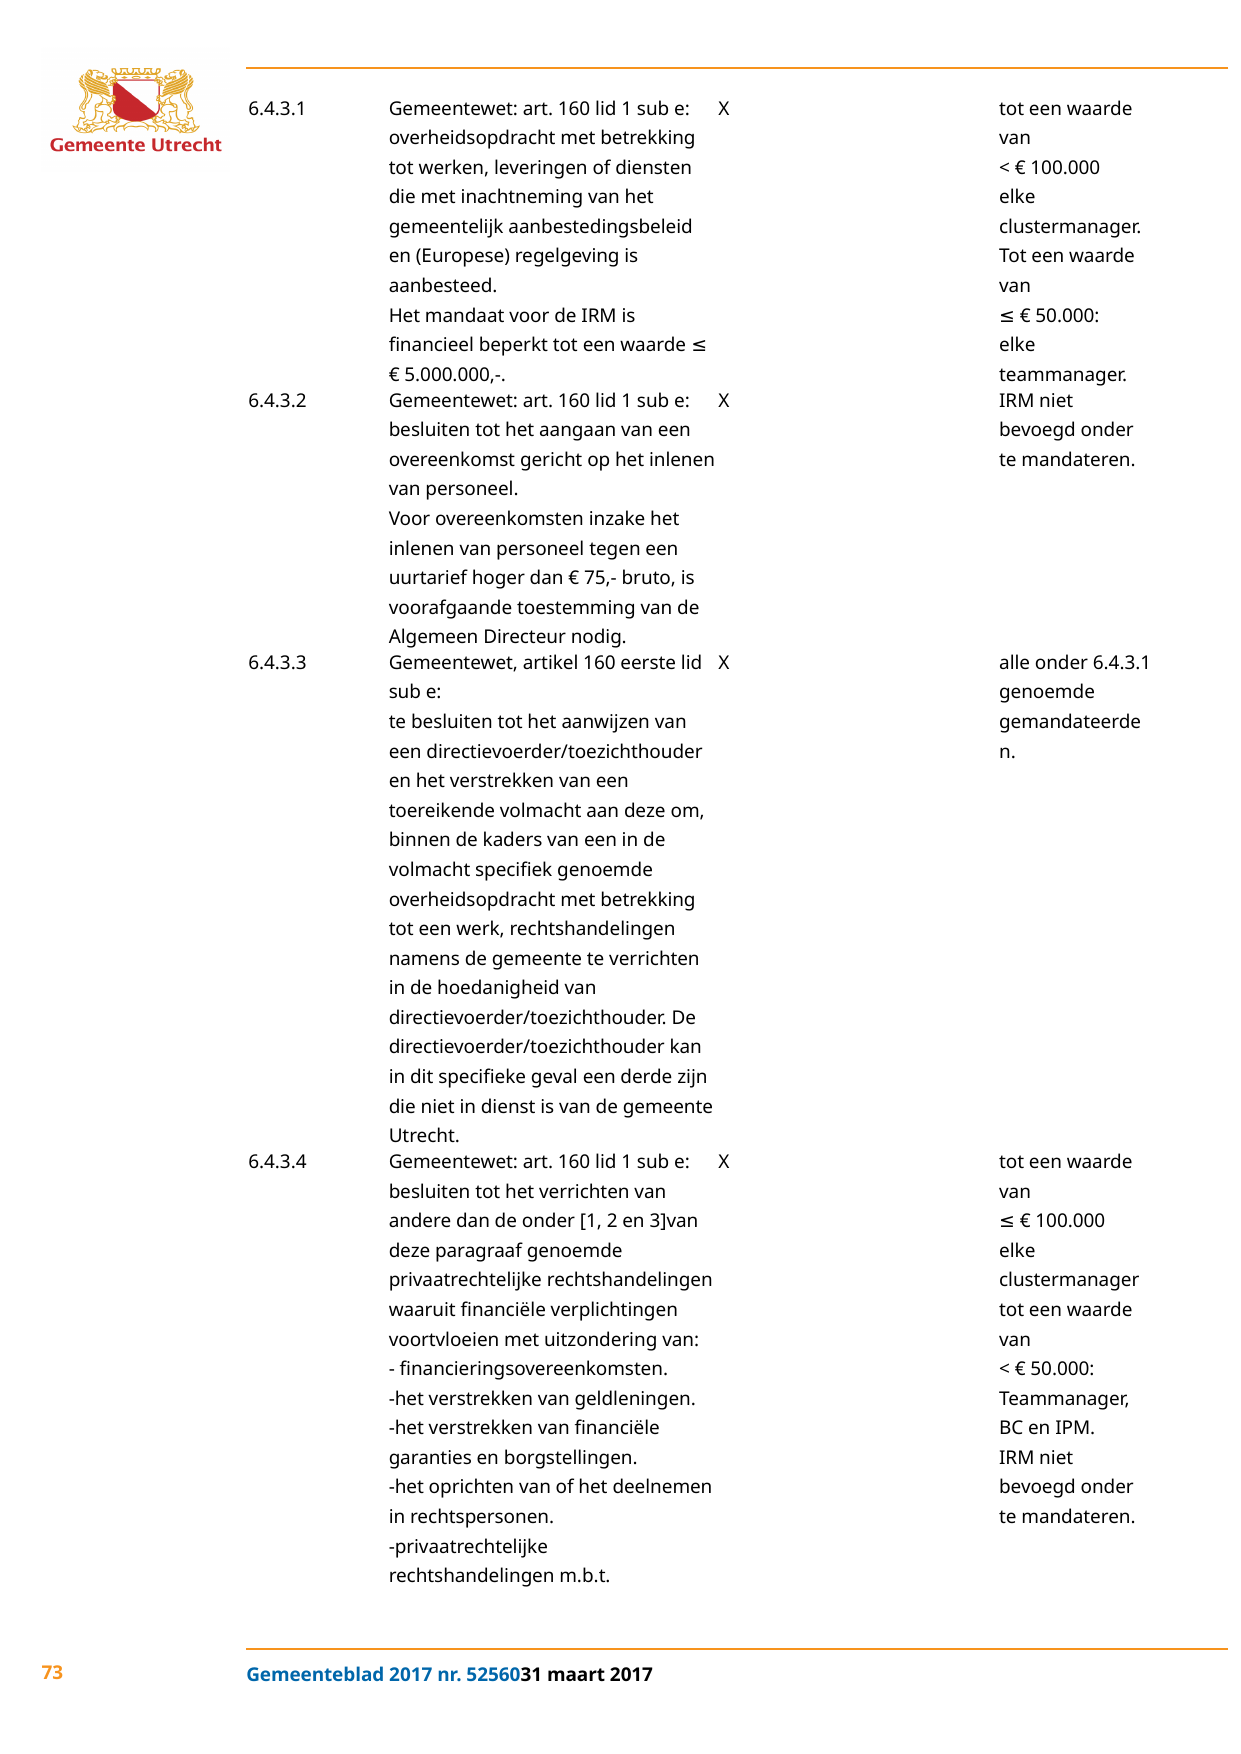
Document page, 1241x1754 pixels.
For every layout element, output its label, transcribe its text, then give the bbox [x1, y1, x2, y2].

table_cell 6.4.3.1 [248, 95, 388, 387]
table_cell alle onder 6.4.3.1 genoemde gemandateerden. [999, 649, 1152, 1148]
table_cell [859, 387, 999, 649]
table_cell Gemeentewet, artikel 160 eerste lid sub e: te besluiten tot het aanwijzen van een directievoerder/toezichthouder en het verstrekken van een toereikende volmacht aan deze om, binnen de kaders van een in de volmacht specifiek genoemde overheidsopdracht met betrekking tot een werk, rechtshandelingen namens de gemeente te verrichten in de hoedanigheid van directievoerder/toezichthouder. De directievoerder/toezichthouder kan in dit specifieke geval een derde zijn die niet in dienst is van de gemeente Utrecht. [389, 649, 718, 1148]
table_cell [859, 95, 999, 387]
table_cell Gemeentewet: art. 160 lid 1 sub e: besluiten tot het aangaan van een overeenkomst gericht op het inlenen van personeel. Voor overeenkomsten inzake het inlenen van personeel tegen een uurtarief hoger dan € 75,- bruto, is voorafgaande toestemming van de Algemeen Directeur nodig. [389, 387, 718, 649]
table_cell [859, 1148, 999, 1588]
table_cell Gemeentewet: art. 160 lid 1 sub e: besluiten tot het verrichten van andere dan de onder [1, 2 en 3]van deze paragraaf genoemde privaatrechtelijke rechtshandelingen waaruit financiële verplichtingen voortvloeien met uitzondering van: - financieringsovereenkomsten. -het verstrekken van geldleningen. -het verstrekken van financiële garanties en borgstellingen. -het oprichten van of het deelnemen in rechtspersonen. -privaatrechtelijke rechtshandelingen m.b.t. [389, 1148, 718, 1588]
table_cell 6.4.3.2 [248, 387, 388, 649]
table_cell X [718, 95, 858, 387]
table_cell 6.4.3.3 [248, 649, 388, 1148]
table_cell X [718, 1148, 858, 1588]
picture [41, 47, 231, 172]
table_cell Gemeentewet: art. 160 lid 1 sub e: overheidsopdracht met betrekking tot werken, leveringen of diensten die met inachtneming van het gemeentelijk aanbestedingsbeleid en (Europese) regelgeving is aanbesteed. Het mandaat voor de IRM is financieel beperkt tot een waarde ≤ € 5.000.000,-. [389, 95, 718, 387]
table_cell IRM niet bevoegd onder te mandateren. [999, 387, 1152, 649]
table_cell X [718, 649, 858, 1148]
table_cell X [718, 387, 858, 649]
table_cell tot een waarde van < € 100.000 elke clustermanager. Tot een waarde van ≤ € 50.000: elke teammanager. [999, 95, 1152, 387]
table_cell tot een waarde van ≤ € 100.000 elke clustermanager tot een waarde van < € 50.000: Teammanager, BC en IPM. IRM niet bevoegd onder te mandateren. [999, 1148, 1152, 1588]
table_cell [859, 649, 999, 1148]
table_cell 6.4.3.4 [248, 1148, 388, 1588]
